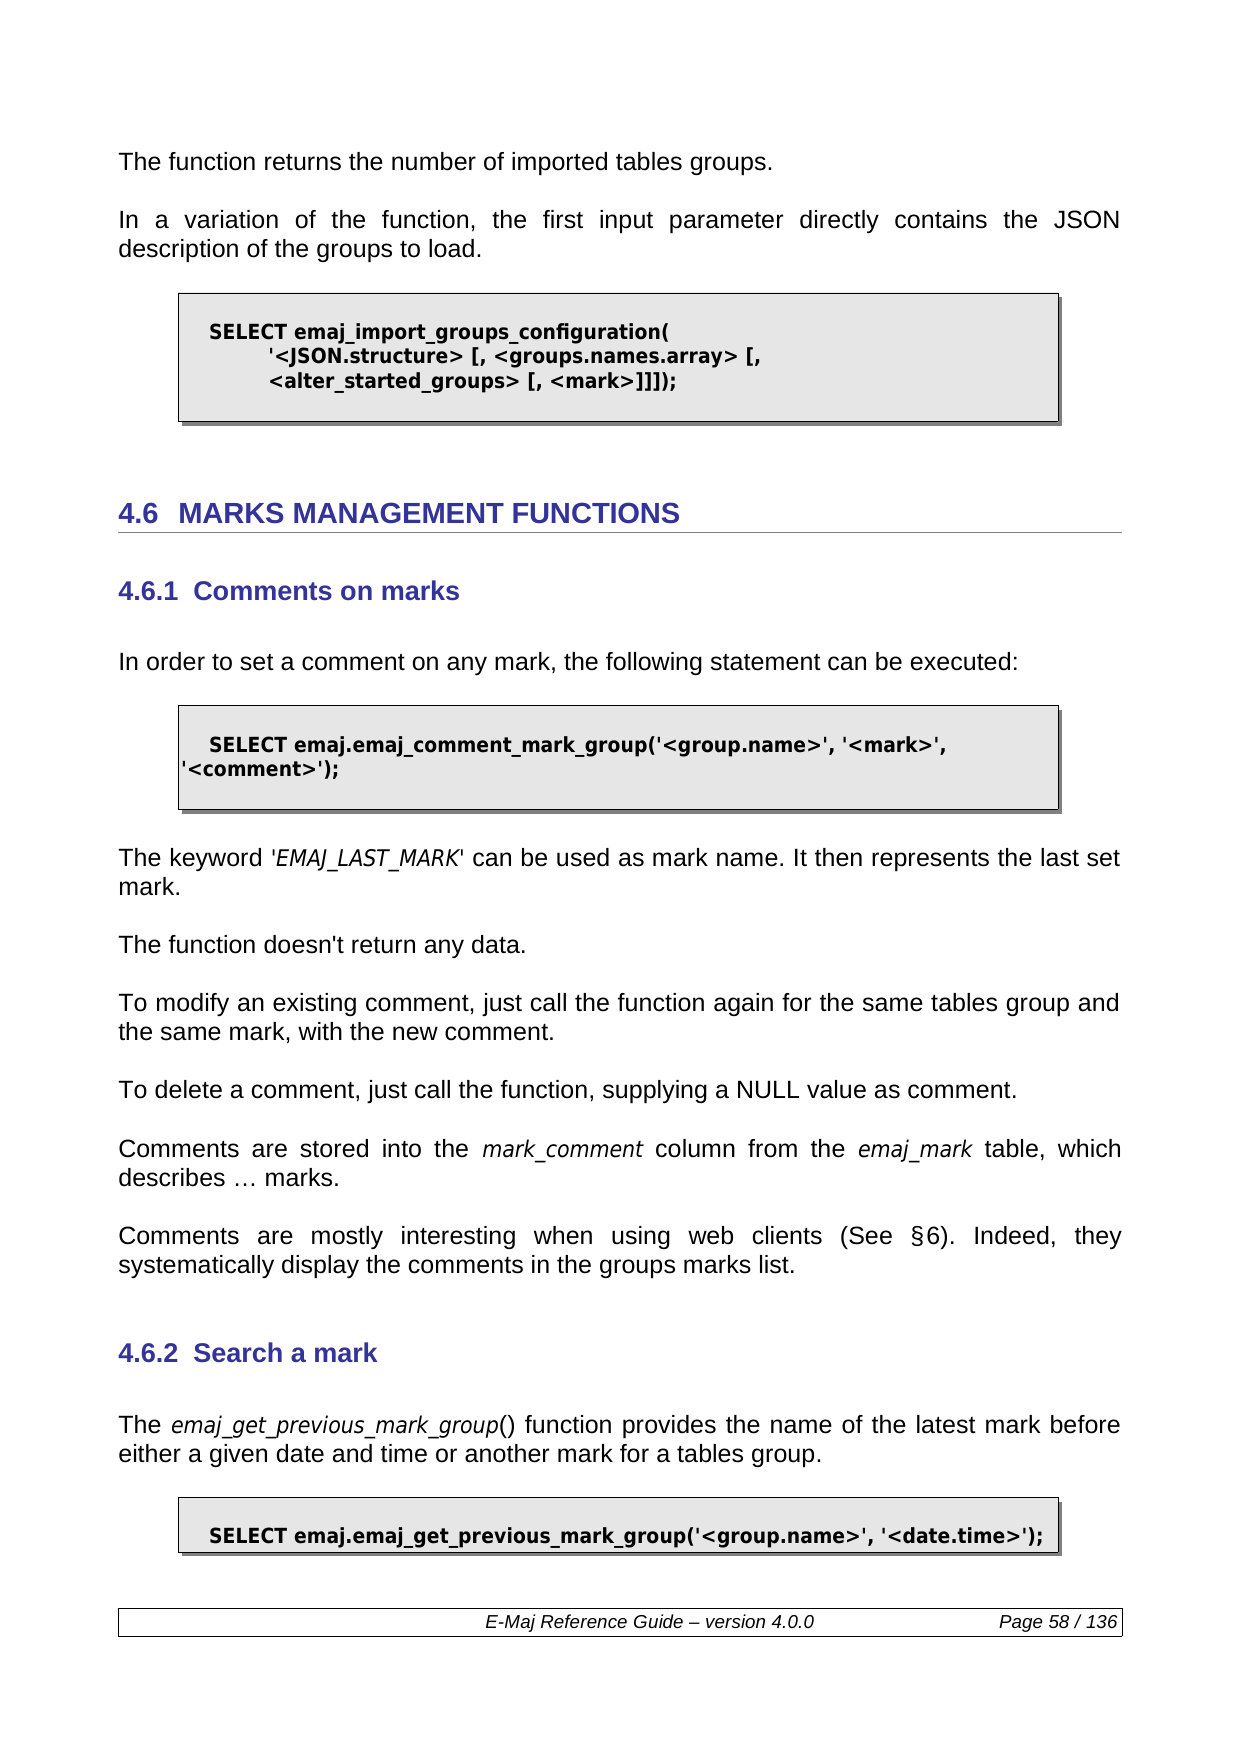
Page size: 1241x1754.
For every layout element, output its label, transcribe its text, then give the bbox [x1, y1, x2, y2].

text In a variation of the function, the first input parameter directly contains the JSON description of the groups to load. [118, 205, 1122, 263]
text SELECT emaj.emaj_comment_mark_group('<group.name>', '<mark>', '<comment>'); [179, 730, 1058, 779]
text To modify an existing comment, just call the function again for the same tables group and the same mark, with the new comment. [118, 988, 1122, 1046]
text The function doesn't return any data. [118, 930, 1122, 959]
text SELECT emaj_import_groups_configuration( '<JSON.structure> [, <groups.names.array> [, <alter_started_groups> [, <mark>]]]); [179, 317, 1058, 390]
text In order to set a comment on any mark, the following statement can be executed: [118, 647, 1122, 676]
text The keyword 'EMAJ_LAST_MARK' can be used as mark name. It then represents the last set mark. [118, 843, 1122, 901]
text Comments are mostly interesting when using web clients (See §6). Indeed, they systematically display the comments in the groups marks list. [118, 1221, 1122, 1279]
subtitle Search a mark [118, 1337, 1122, 1368]
text The emaj_get_previous_mark_group() function provides the name of the latest mark before either a given date and time or another mark for a tables group. [118, 1409, 1122, 1468]
text Comments are stored into the mark_comment column from the emaj_mark table, which describes … marks. [118, 1133, 1122, 1192]
text The function returns the number of imported tables groups. [118, 147, 1122, 176]
text SELECT emaj.emaj_get_previous_mark_group('<group.name>', '<date.time>'); [179, 1521, 1058, 1552]
subtitle Comments on marks [118, 574, 1122, 606]
text To delete a comment, just call the function, supplying a NULL value as comment. [118, 1075, 1122, 1104]
subtitle Marks management functions [118, 496, 1122, 532]
